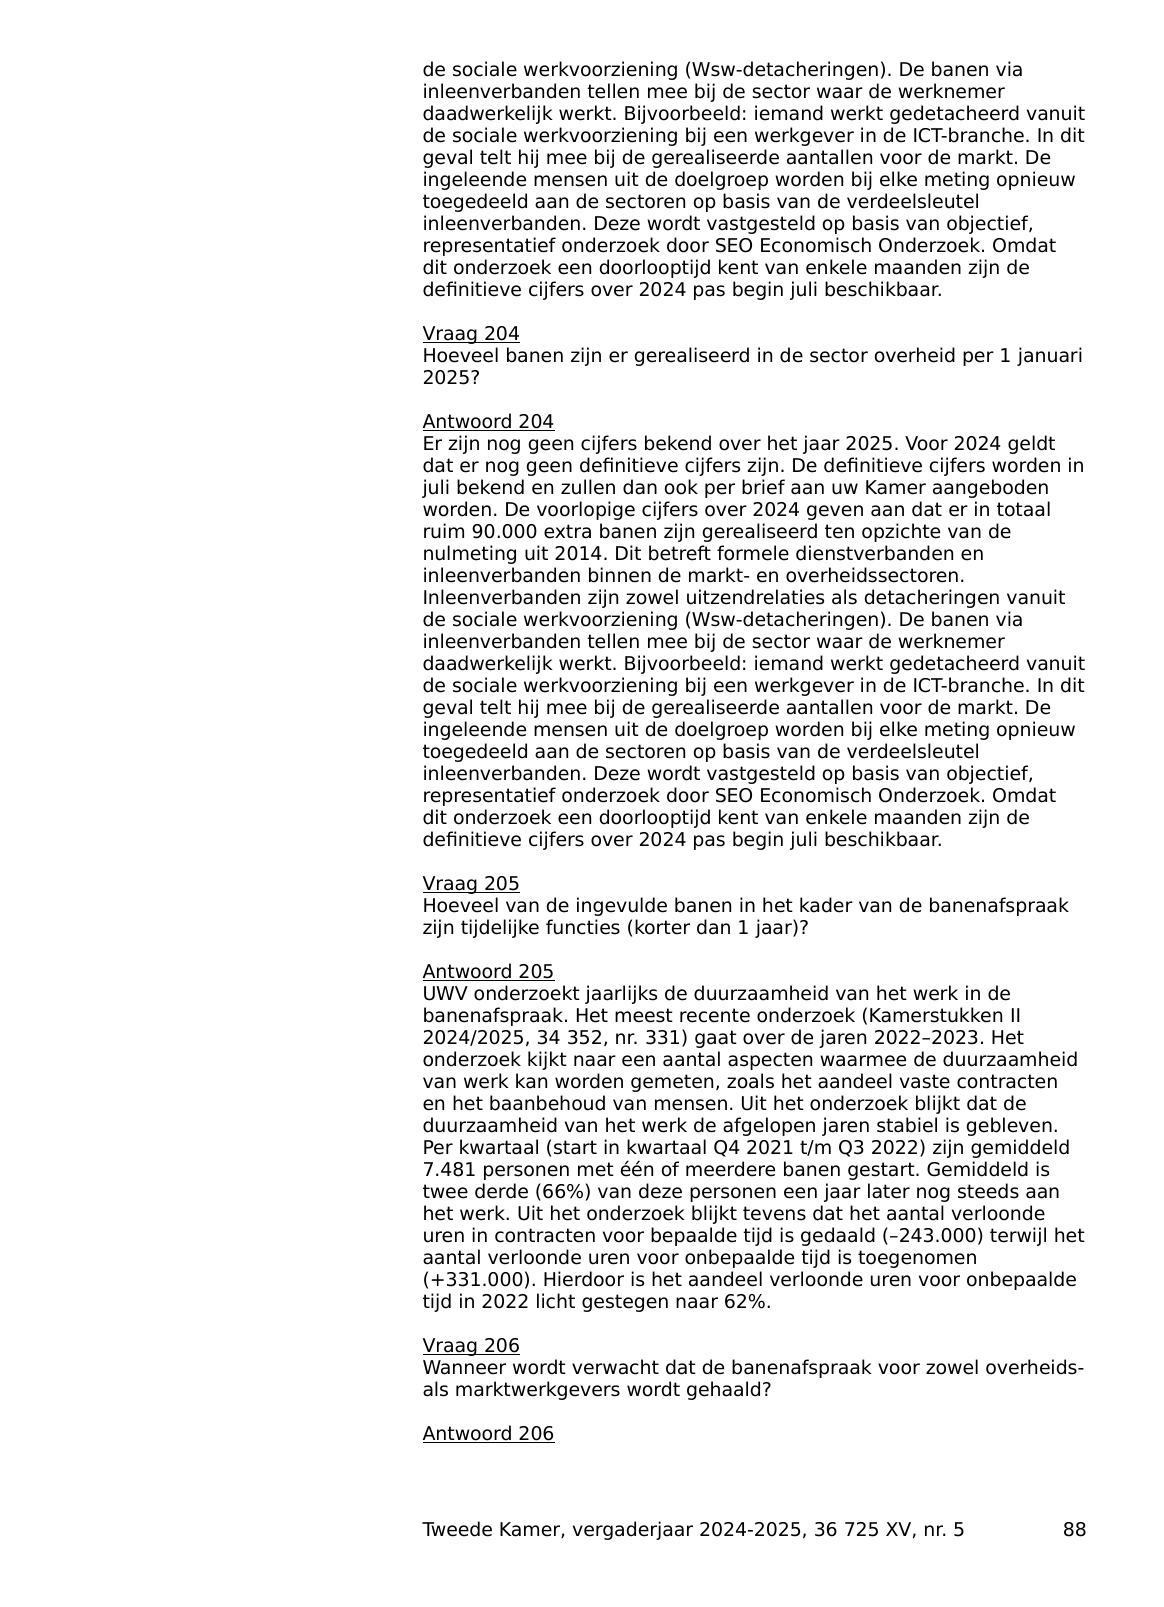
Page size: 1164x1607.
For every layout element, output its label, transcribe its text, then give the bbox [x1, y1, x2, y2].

text Antwoord 206 [422, 1423, 1087, 1445]
text UWV onderzoekt jaarlijks de duurzaamheid van het werk in de banenafspraak. Het meest recente onderzoek (Kamerstukken II 2024/2025, 34 352, nr. 331) gaat over de jaren 2022–2023. Het onderzoek kijkt naar een aantal aspecten waarmee de duurzaamheid van werk kan worden gemeten, zoals het aandeel vaste contracten en het baanbehoud van mensen. Uit het onderzoek blijkt dat de duurzaamheid van het werk de afgelopen jaren stabiel is gebleven. Per kwartaal (start in kwartaal Q4 2021 t/m Q3 2022) zijn gemiddeld 7.481 personen met één of meerdere banen gestart. Gemiddeld is twee derde (66%) van deze personen een jaar later nog steeds aan het werk. Uit het onderzoek blijkt tevens dat het aantal verloonde uren in contracten voor bepaalde tijd is gedaald (–243.000) terwijl het aantal verloonde uren voor onbepaalde tijd is toegenomen (+331.000). Hierdoor is het aandeel verloonde uren voor onbepaalde tijd in 2022 licht gestegen naar 62%. [422, 983, 1087, 1313]
text Vraag 206 [422, 1335, 1087, 1357]
text Hoeveel van de ingevulde banen in het kader van de banenafspraak zijn tijdelijke functies (korter dan 1 jaar)? [422, 895, 1087, 939]
text Vraag 204 [422, 323, 1087, 345]
text Hoeveel banen zijn er gerealiseerd in de sector overheid per 1 januari 2025? [422, 345, 1087, 389]
text Wanneer wordt verwacht dat de banenafspraak voor zowel overheids- als marktwerkgevers wordt gehaald? [422, 1357, 1087, 1401]
text Antwoord 204 [422, 411, 1087, 433]
text de sociale werkvoorziening (Wsw-detacheringen). De banen via inleenverbanden tellen mee bij de sector waar de werknemer daadwerkelijk werkt. Bijvoorbeeld: iemand werkt gedetacheerd vanuit de sociale werkvoorziening bij een werkgever in de ICT-branche. In dit geval telt hij mee bij de gerealiseerde aantallen voor de markt. De ingeleende mensen uit de doelgroep worden bij elke meting opnieuw toegedeeld aan de sectoren op basis van de verdeelsleutel inleenverbanden. Deze wordt vastgesteld op basis van objectief, representatief onderzoek door SEO Economisch Onderzoek. Omdat dit onderzoek een doorlooptijd kent van enkele maanden zijn de definitieve cijfers over 2024 pas begin juli beschikbaar. [422, 59, 1087, 301]
text Er zijn nog geen cijfers bekend over het jaar 2025. Voor 2024 geldt dat er nog geen definitieve cijfers zijn. De definitieve cijfers worden in juli bekend en zullen dan ook per brief aan uw Kamer aangeboden worden. De voorlopige cijfers over 2024 geven aan dat er in totaal ruim 90.000 extra banen zijn gerealiseerd ten opzichte van de nulmeting uit 2014. Dit betreft formele dienstverbanden en inleenverbanden binnen de markt- en overheidssectoren. Inleenverbanden zijn zowel uitzendrelaties als detacheringen vanuit de sociale werkvoorziening (Wsw-detacheringen). De banen via inleenverbanden tellen mee bij de sector waar de werknemer daadwerkelijk werkt. Bijvoorbeeld: iemand werkt gedetacheerd vanuit de sociale werkvoorziening bij een werkgever in de ICT-branche. In dit geval telt hij mee bij de gerealiseerde aantallen voor de markt. De ingeleende mensen uit de doelgroep worden bij elke meting opnieuw toegedeeld aan de sectoren op basis van de verdeelsleutel inleenverbanden. Deze wordt vastgesteld op basis van objectief, representatief onderzoek door SEO Economisch Onderzoek. Omdat dit onderzoek een doorlooptijd kent van enkele maanden zijn de definitieve cijfers over 2024 pas begin juli beschikbaar. [422, 433, 1087, 851]
text Vraag 205 [422, 873, 1087, 895]
text Antwoord 205 [422, 961, 1087, 983]
